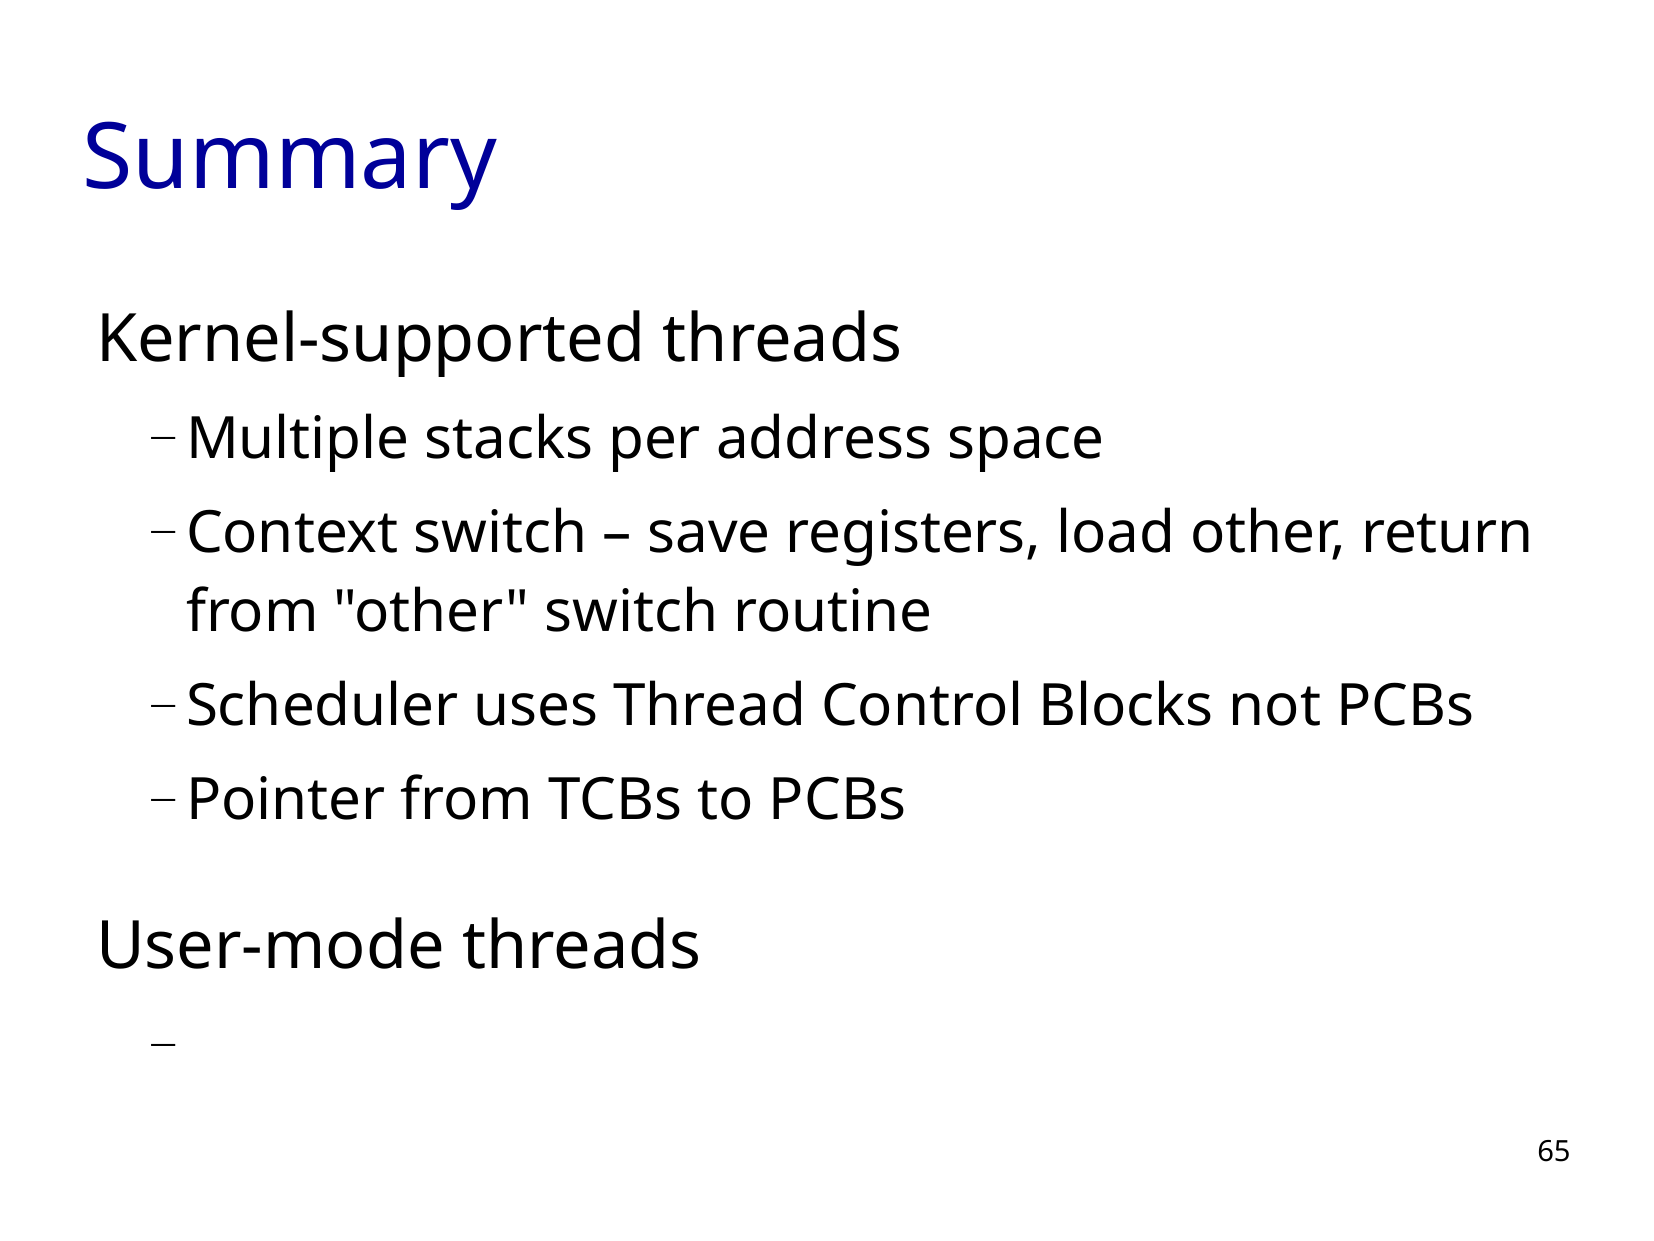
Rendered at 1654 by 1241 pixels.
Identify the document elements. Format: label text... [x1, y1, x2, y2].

list Kernel-supported threads Multiple stacks per address space Context switch – save registers, load other, return from "other" switch routine Scheduler uses Thread Control Blocks not PCBs Pointer from TCBs to PCBs User-mode threads [60, 290, 1571, 1096]
title Summary [82, 49, 1571, 257]
